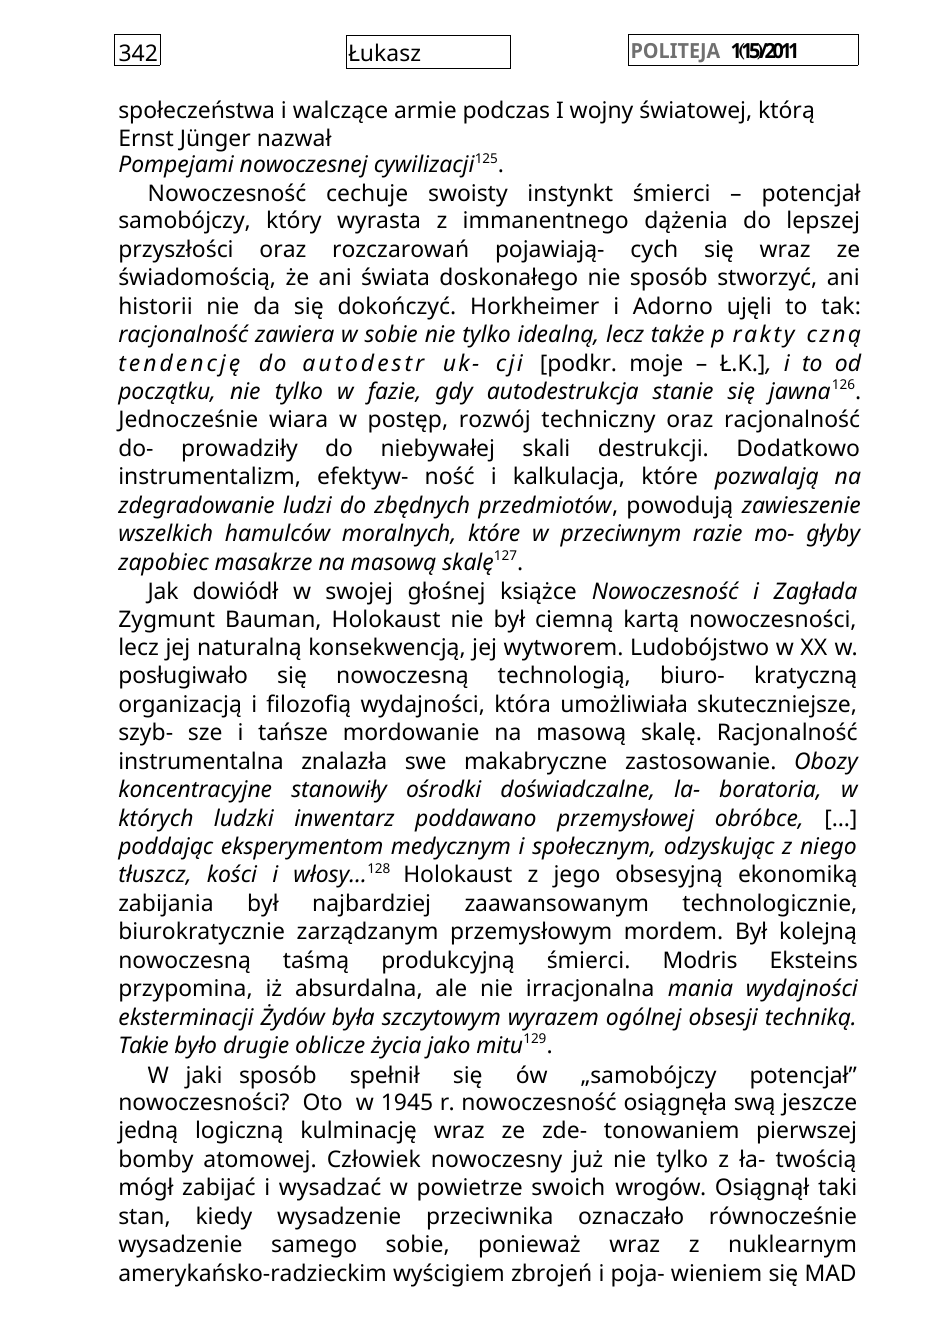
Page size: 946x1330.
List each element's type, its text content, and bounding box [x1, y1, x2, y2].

text W jaki sposób spełnił się ów „samobójczy potencjał” nowoczesności? Oto w 1945 r. nowoczesność osiągnęła swą jeszcze jedną logiczną kulminację wraz ze zde- tonowaniem pierwszej bomby atomowej. Człowiek nowoczesny już nie tylko z ła- twością mógł zabijać i wysadzać w powietrze swoich wrogów. Osiągnął taki stan, kiedy wysadzenie przeciwnika oznaczało równocześnie wysadzenie samego sobie, ponieważ wraz z nuklearnym amerykańsko-radzieckim wyścigiem zbrojeń i poja- wieniem się MAD [118, 1060, 857, 1288]
text Jak dowiódł w swojej głośnej książce Nowoczesność i Zagłada Zygmunt Bauman, Holokaust nie był ciemną kartą nowoczesności, lecz jej naturalną konsekwencją, jej wytworem. Ludobójstwo w XX w. posługiwało się nowoczesną technologią, biuro- kratyczną organizacją i filozofią wydajności, która umożliwiała skuteczniejsze, szyb- sze i tańsze mordowanie na masową skalę. Racjonalność instrumentalna znalazła swe makabryczne zastosowanie. Obozy koncentracyjne stanowiły ośrodki doświadczalne, la- boratoria, w których ludzki inwentarz poddawano przemysłowej obróbce, […] poddając eksperymentom medycznym i społecznym, odzyskując z niego tłuszcz, kości i włosy…128 Holokaust z jego obsesyjną ekonomiką zabijania był najbardziej zaawansowanym technologicznie, biurokratycznie zarządzanym przemysłowym mordem. Był kolejną nowoczesną taśmą produkcyjną śmierci. Modris Eksteins przypomina, iż absurdalna, ale nie irracjonalna mania wydajności eksterminacji Żydów była szczytowym wyrazem ogólnej obsesji techniką. Takie było drugie oblicze życia jako mitu129. [118, 577, 857, 1060]
text Pompejami nowoczesnej cywilizacji125. [118, 152, 873, 178]
text społeczeństwa i walczące armie podczas I wojny światowej, którą Ernst Jünger nazwał [118, 96, 873, 152]
text Nowoczesność cechuje swoisty instynkt śmierci – potencjał samobójczy, który wyrasta z immanentnego dążenia do lepszej przyszłości oraz rozczarowań pojawiają- cych się wraz ze świadomością, że ani świata doskonałego nie sposób stworzyć, ani historii nie da się dokończyć. Horkheimer i Adorno ujęli to tak: racjonalność zawiera w sobie nie tylko idealną, lecz także p rakty czną tendencję do autodestr uk- cji [podkr. moje – Ł.K.], i to od początku, nie tylko w fazie, gdy autodestrukcja stanie się jawna126. Jednocześnie wiara w postęp, rozwój techniczny oraz racjonalność do- prowadziły do niebywałej skali destrukcji. Dodatkowo instrumentalizm, efektyw- ność i kalkulacja, które pozwalają na zdegradowanie ludzi do zbędnych przedmiotów, powodują zawieszenie wszelkich hamulców moralnych, które w przeciwnym razie mo- głyby zapobiec masakrze na masową skalę127. [118, 179, 861, 577]
